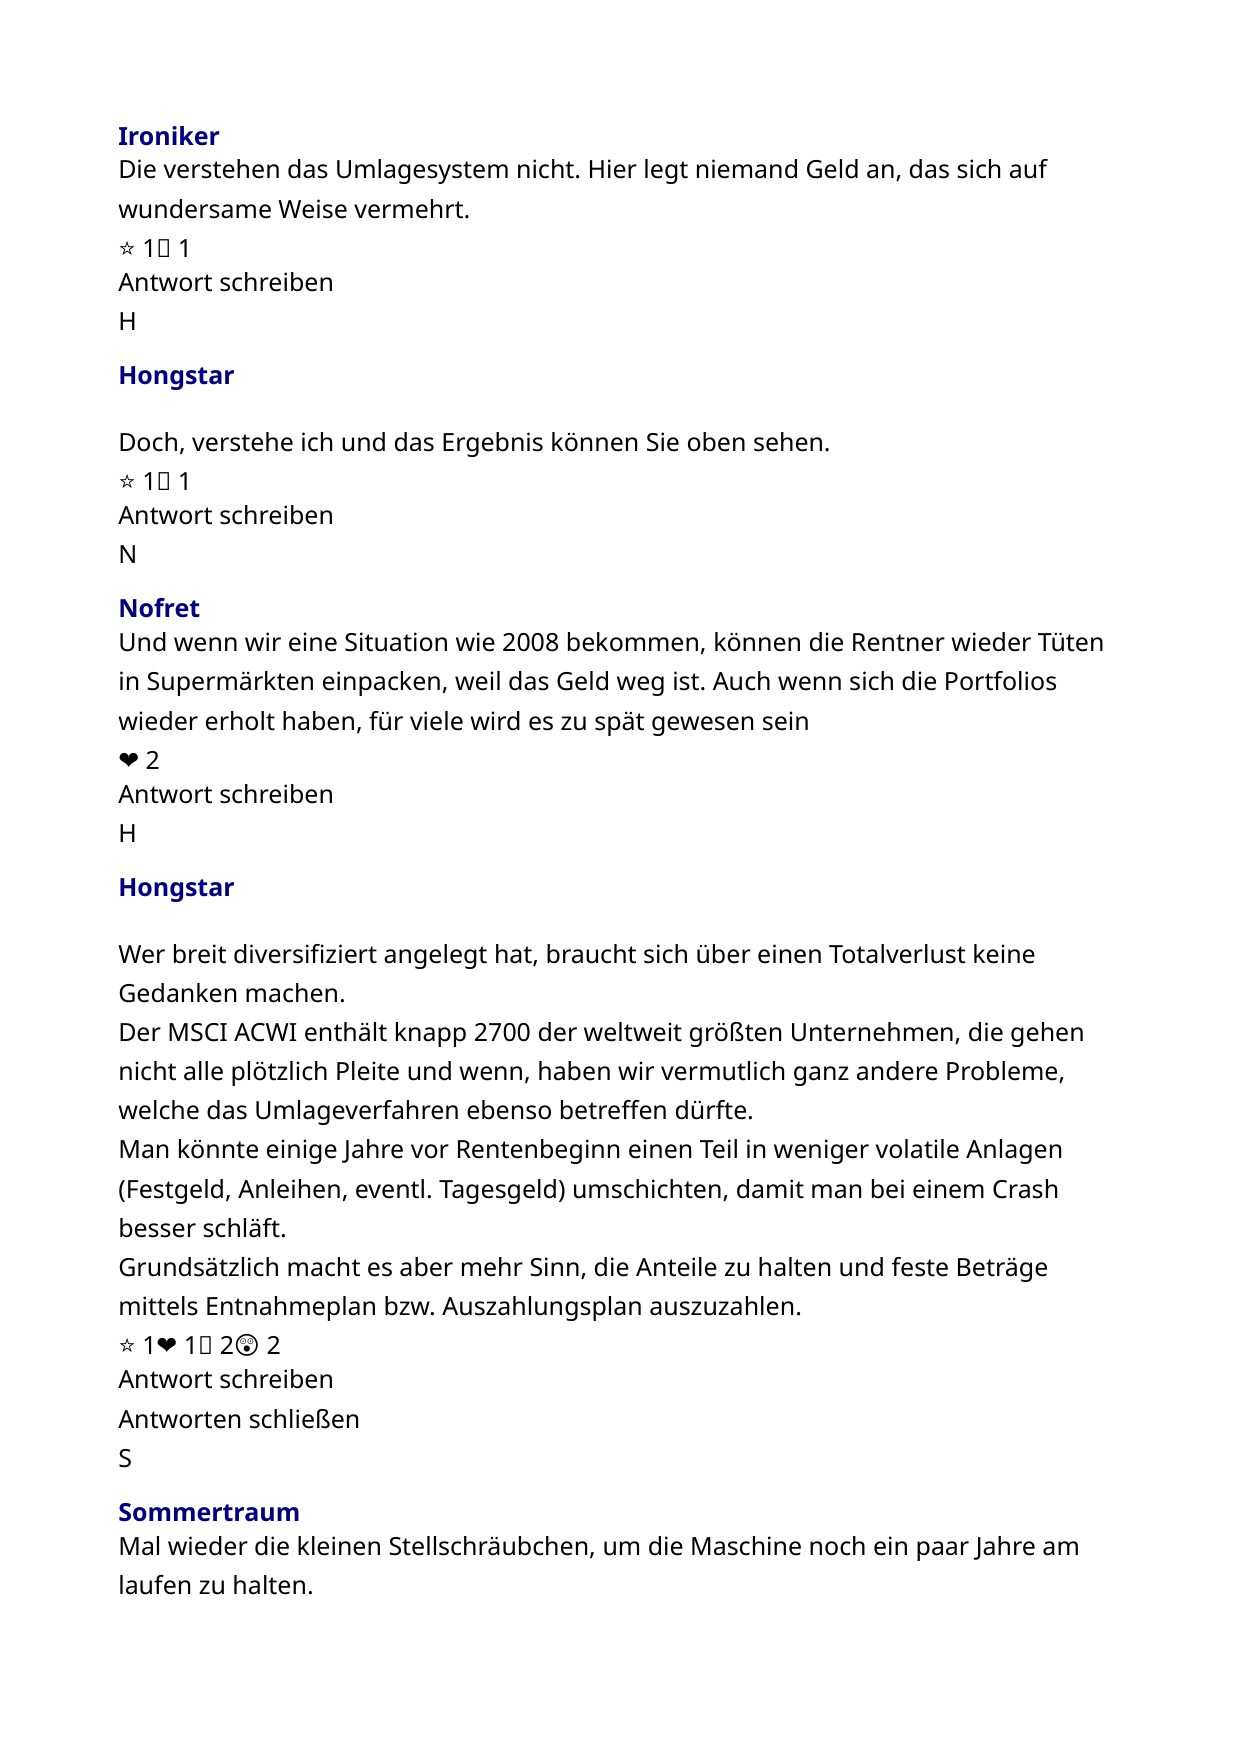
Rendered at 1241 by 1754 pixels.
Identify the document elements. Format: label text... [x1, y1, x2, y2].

text H [118, 816, 1122, 849]
text Antwort schreiben [118, 1362, 1122, 1396]
text Und wenn wir eine Situation wie 2008 bekommen, können die Rentner wieder Tüten in Supermärkten einpacken, weil das Geld weg ist. Auch wenn sich die Portfolios wieder erholt haben, für viele wird es zu spät gewesen sein [118, 625, 1122, 737]
text Grundsätzlich macht es aber mehr Sinn, die Anteile zu halten und feste Beträge mittels Entnahmeplan bzw. Auszahlungsplan auszuzahlen. [118, 1250, 1122, 1323]
subtitle Hongstar [118, 357, 1122, 392]
text ⭐️ 1❤️ 1🤨 2😲 2 [118, 1328, 1122, 1362]
text Die verstehen das Umlagesystem nicht. Hier legt niemand Geld an, das sich auf wundersame Weise vermehrt. [118, 152, 1122, 225]
subtitle Hongstar [118, 869, 1122, 903]
text Der MSCI ACWI enthält knapp 2700 der weltweit größten Unternehmen, die gehen nicht alle plötzlich Pleite und wenn, haben wir vermutlich ganz andere Probleme, welche das Umlageverfahren ebenso betreffen dürfte. [118, 1015, 1122, 1127]
text Antwort schreiben [118, 776, 1122, 810]
text H [118, 304, 1122, 338]
text ⭐️ 1🤨 1 [118, 464, 1122, 498]
text Mal wieder die kleinen Stellschräubchen, um die Maschine noch ein paar Jahre am laufen zu halten. [118, 1528, 1122, 1601]
subtitle Nofret [118, 591, 1122, 625]
subtitle Sommertraum [118, 1494, 1122, 1528]
text Man könnte einige Jahre vor Rentenbeginn einen Teil in weniger volatile Anlagen (Festgeld, Anleihen, eventl. Tagesgeld) umschichten, damit man bei einem Crash besser schläft. [118, 1132, 1122, 1244]
subtitle Ironiker [118, 118, 1122, 152]
text Antworten schließen [118, 1401, 1122, 1435]
text S [118, 1440, 1122, 1474]
text Antwort schreiben [118, 264, 1122, 299]
text ⭐️ 1🤨 1 [118, 231, 1122, 264]
text Antwort schreiben [118, 498, 1122, 532]
text Wer breit diversifiziert angelegt hat, braucht sich über einen Totalverlust keine Gedanken machen. [118, 936, 1122, 1009]
text Doch, verstehe ich und das Ergebnis können Sie oben sehen. [118, 424, 1122, 459]
text ❤️ 2 [118, 742, 1122, 776]
text N [118, 537, 1122, 571]
